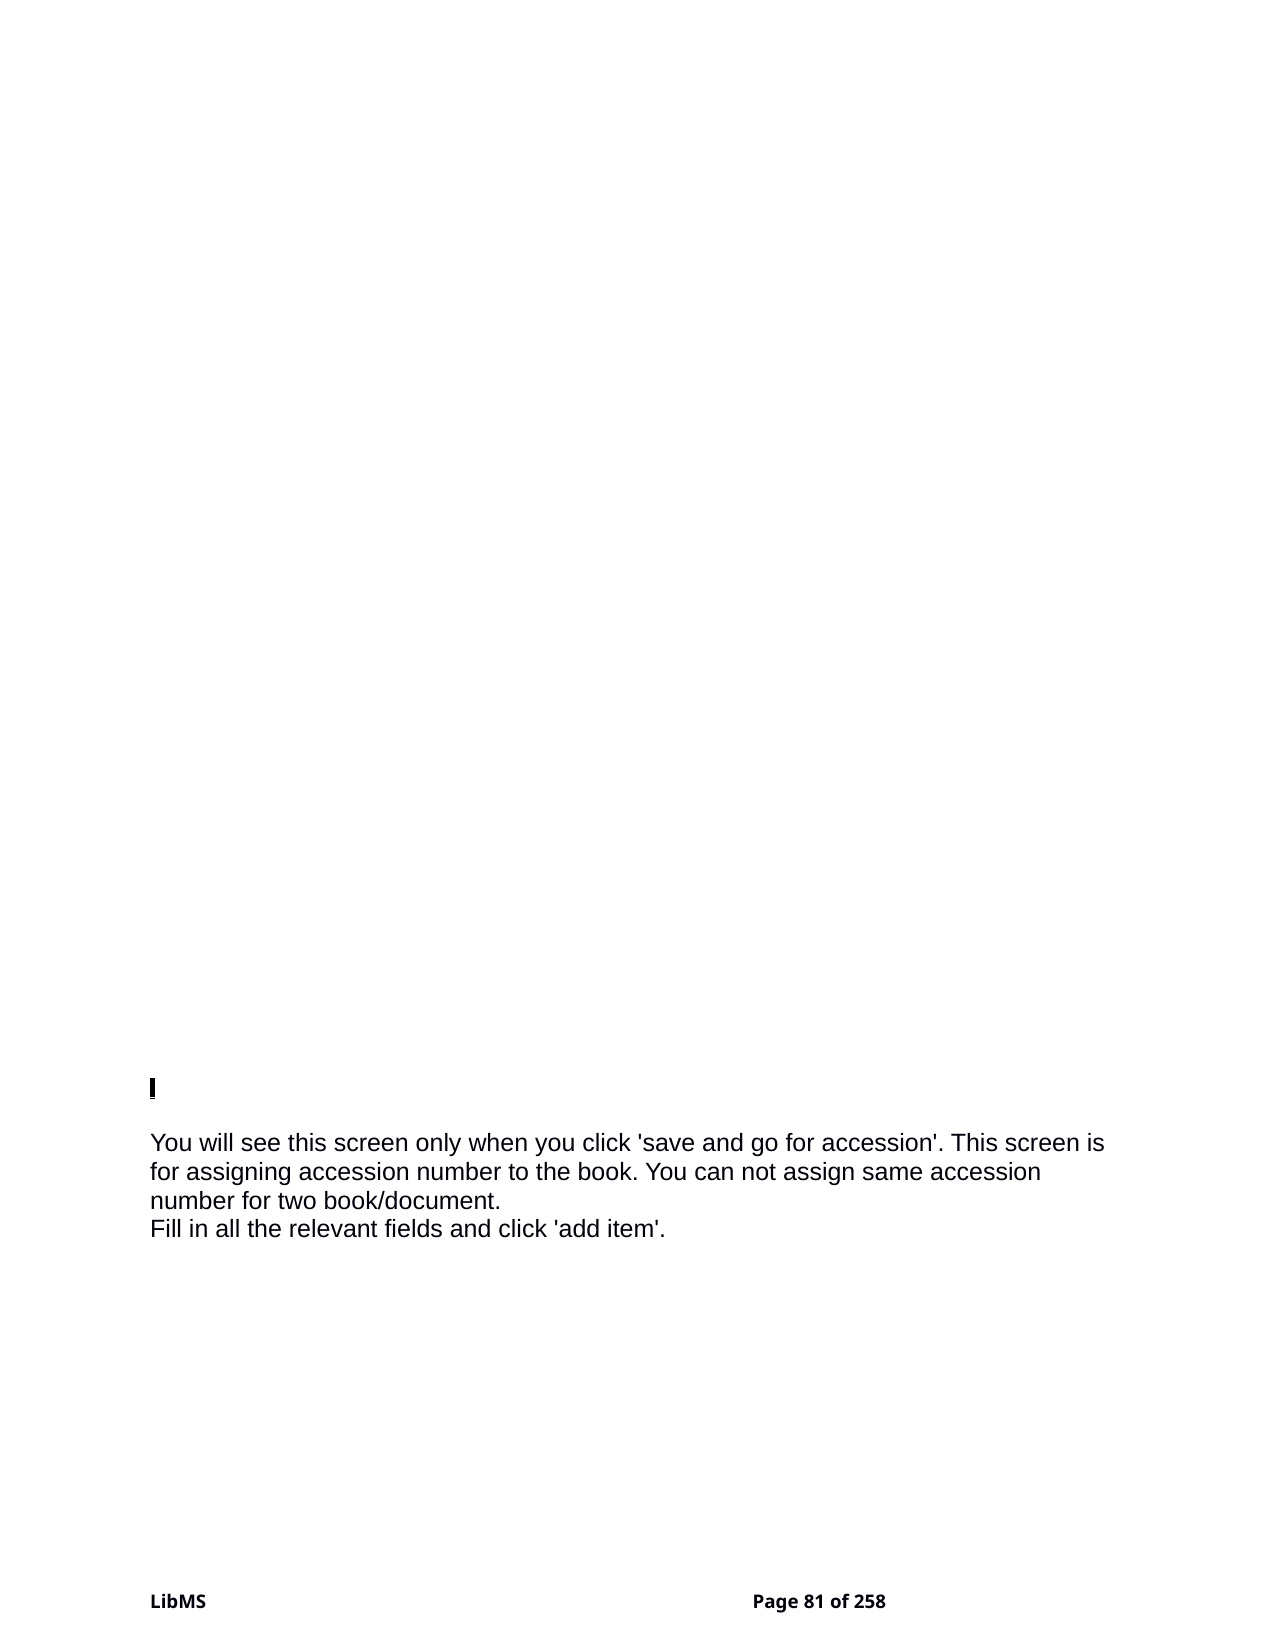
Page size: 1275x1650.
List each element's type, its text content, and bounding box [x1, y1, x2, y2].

text You will see this screen only when you click 'save and go for accession'. This screen is for assigning accession number to the book. You can not assign same accession number for two book/document. Fill in all the relevant fields and click 'add item'. [150, 133, 1125, 1272]
